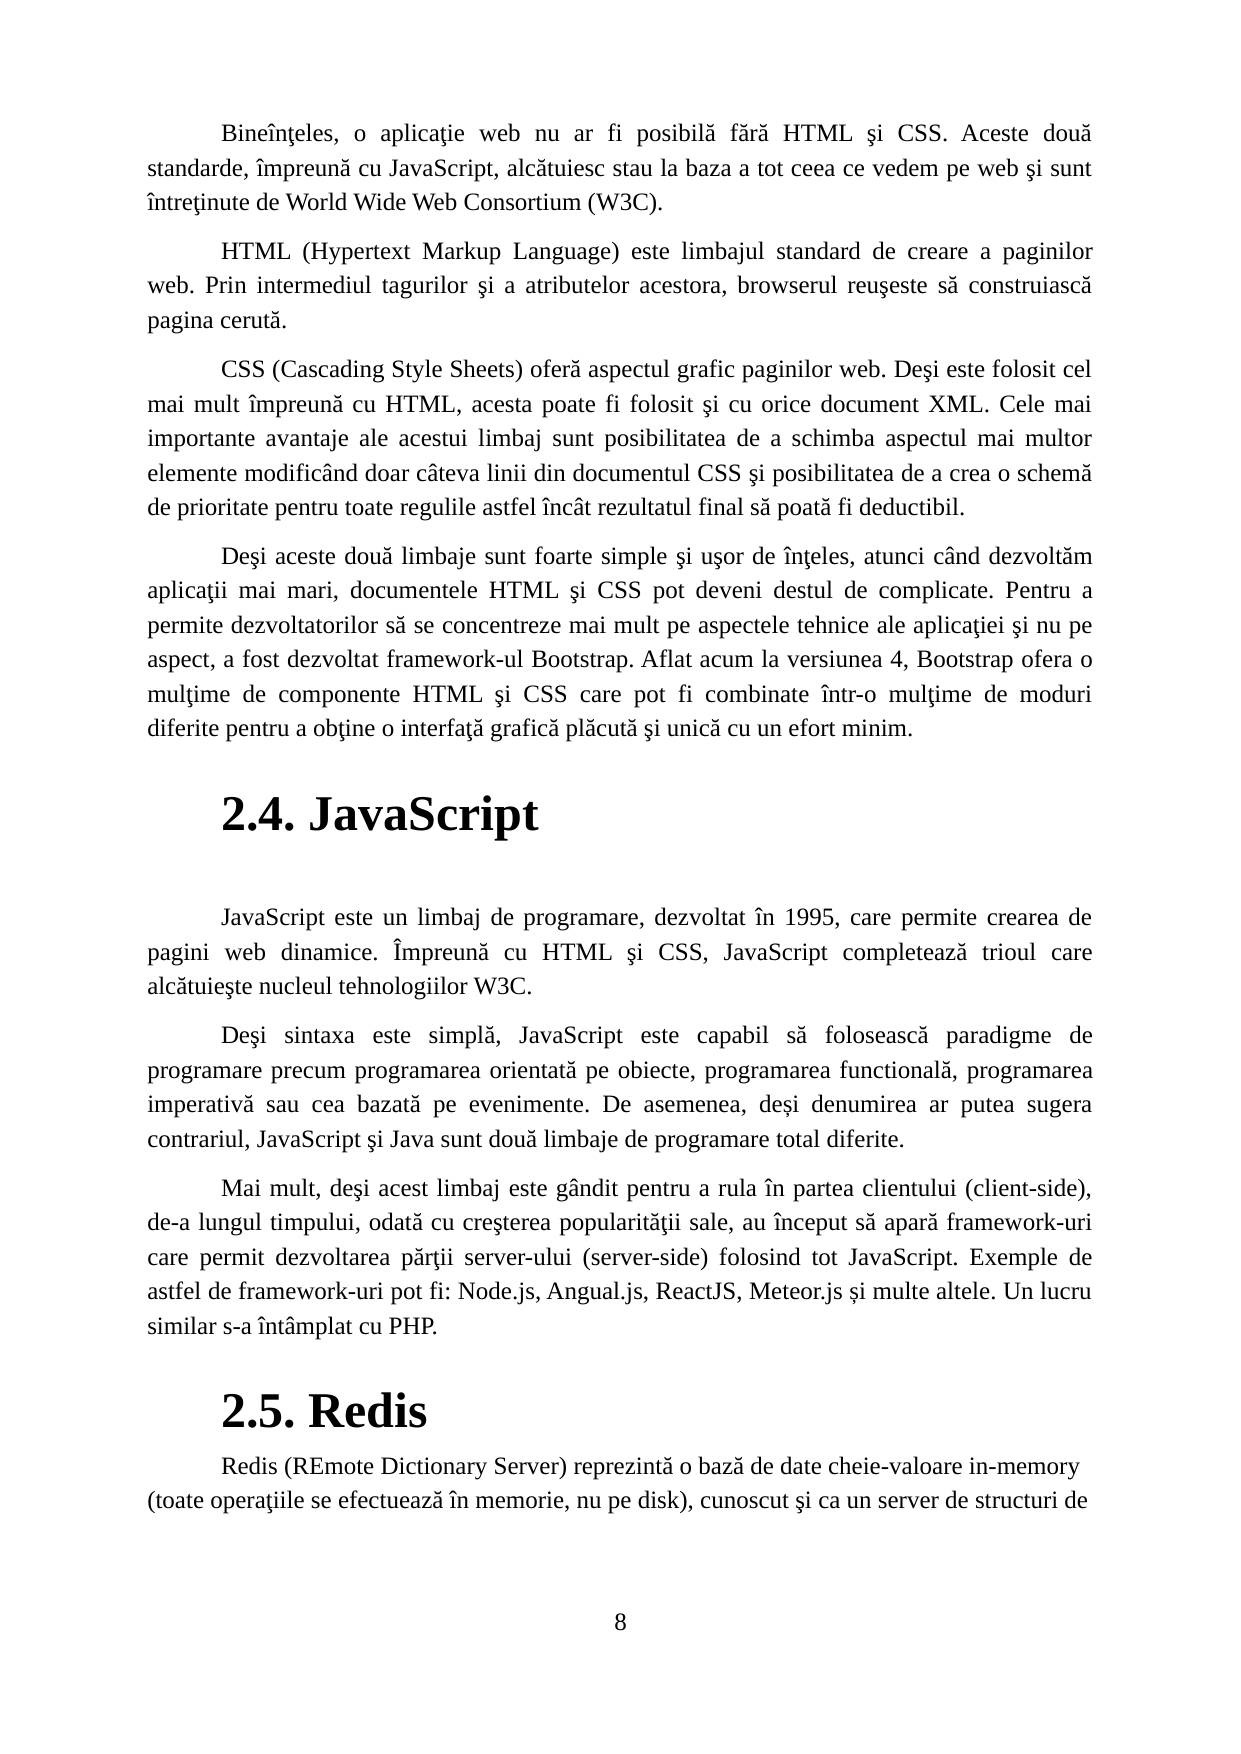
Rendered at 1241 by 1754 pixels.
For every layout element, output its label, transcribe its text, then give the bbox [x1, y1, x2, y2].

text HTML (Hypertext Markup Language) este limbajul standard de creare a paginilor web. Prin intermediul tagurilor şi a atributelor acestora, browserul reuşeste să construiască pagina cerută. [147, 236, 1093, 334]
text Deşi sintaxa este simplă, JavaScript este capabil să folosească paradigme de programare precum programarea orientată pe obiecte, programarea functională, programarea imperativă sau cea bazată pe evenimente. De asemenea, deși denumirea ar putea sugera contrariul, JavaScript şi Java sunt două limbaje de programare total diferite. [147, 1021, 1093, 1153]
text CSS (Cascading Style Sheets) oferă aspectul grafic paginilor web. Deşi este folosit cel mai mult împreună cu HTML, acesta poate fi folosit şi cu orice document XML. Cele mai importante avantaje ale acestui limbaj sunt posibilitatea de a schimba aspectul mai multor elemente modificând doar câteva linii din documentul CSS şi posibilitatea de a crea o schemă de prioritate pentru toate regulile astfel încât rezultatul final să poată fi deductibil. [147, 354, 1093, 521]
text Redis (REmote Dictionary Server) reprezintă o bază de date cheie-valoare in-memory (toate operaţiile se efectuează în memorie, nu pe disk), cunoscut şi ca un server de structuri de [147, 1451, 1093, 1514]
subtitle 2.5. Redis [147, 1381, 1093, 1438]
text Mai mult, deşi acest limbaj este gândit pentru a rula în partea clientului (client-side), de-a lungul timpului, odată cu creşterea popularităţii sale, au început să apară framework-uri care permit dezvoltarea părţii server-ului (server-side) folosind tot JavaScript. Exemple de astfel de framework-uri pot fi: Node.js, Angual.js, ReactJS, Meteor.js și multe altele. Un lucru similar s-a întâmplat cu PHP. [147, 1173, 1093, 1340]
text Bineînţeles, o aplicaţie web nu ar fi posibilă fără HTML şi CSS. Aceste două standarde, împreună cu JavaScript, alcătuiesc stau la baza a tot ceea ce vedem pe web şi sunt întreţinute de World Wide Web Consortium (W3C). [147, 118, 1093, 216]
text JavaScript este un limbaj de programare, dezvoltat în 1995, care permite crearea de pagini web dinamice. Împreună cu HTML şi CSS, JavaScript completează trioul care alcătuieşte nucleul tehnologiilor W3C. [147, 902, 1093, 1000]
subtitle 2.4. JavaScript [147, 783, 1093, 841]
text Deşi aceste două limbaje sunt foarte simple şi uşor de înţeles, atunci când dezvoltăm aplicaţii mai mari, documentele HTML şi CSS pot deveni destul de complicate. Pentru a permite dezvoltatorilor să se concentreze mai mult pe aspectele tehnice ale aplicaţiei şi nu pe aspect, a fost dezvoltat framework-ul Bootstrap. Aflat acum la versiunea 4, Bootstrap ofera o mulţime de componente HTML şi CSS care pot fi combinate într-o mulţime de moduri diferite pentru a obţine o interfaţă grafică plăcută şi unică cu un efort minim. [147, 541, 1093, 742]
